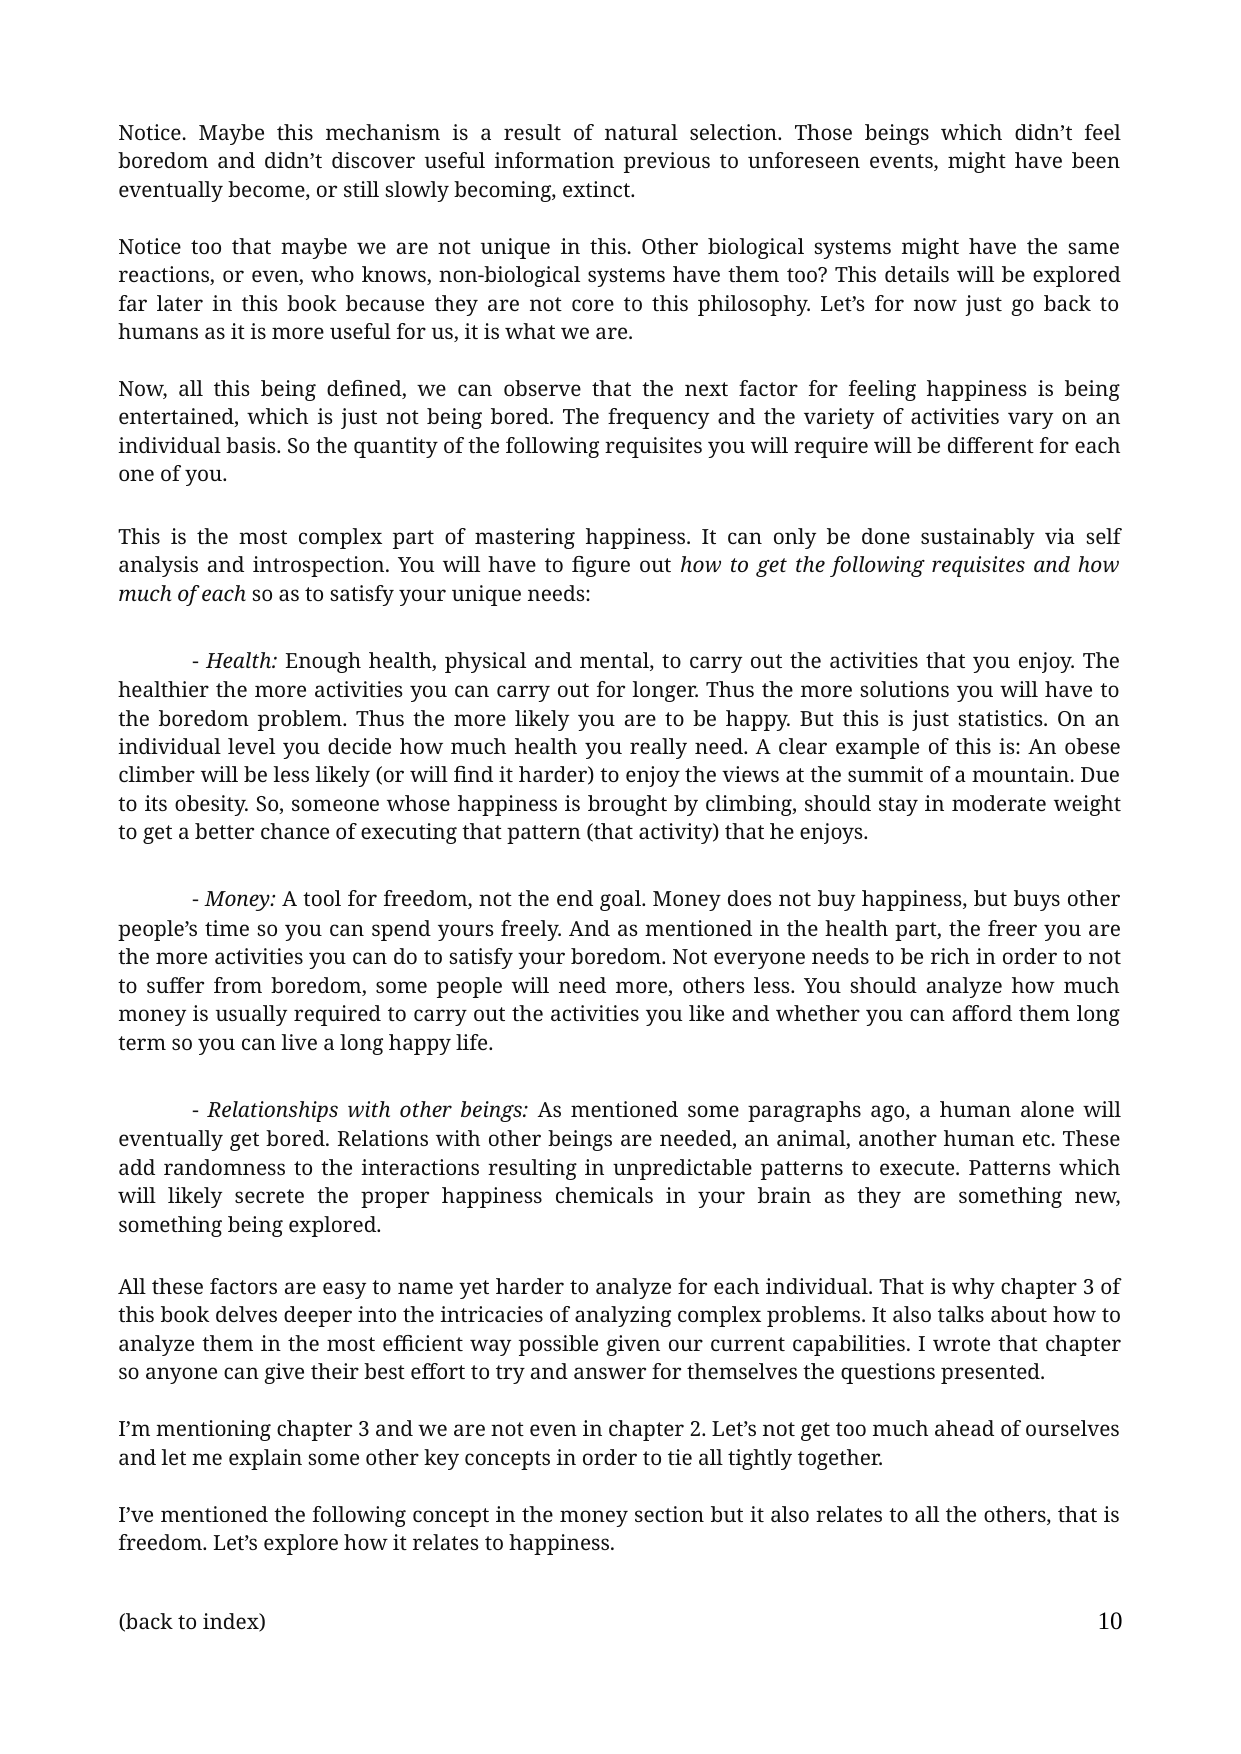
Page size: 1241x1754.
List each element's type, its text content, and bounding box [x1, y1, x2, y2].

text Notice too that maybe we are not unique in this. Other biological systems might have the same reactions, or even, who knows, non-biological systems have them too? This details will be explored far later in this book because they are not core to this philosophy. Let’s for now just go back to humans as it is more useful for us, it is what we are. [118, 232, 1122, 346]
text - Health: Enough health, physical and mental, to carry out the activities that you enjoy. The healthier the more activities you can carry out for longer. Thus the more solutions you will have to the boredom problem. Thus the more likely you are to be happy. But this is just statistics. On an individual level you decide how much health you really need. A clear example of this is: An obese climber will be less likely (or will find it harder) to enjoy the views at the summit of a mountain. Due to its obesity. So, someone whose happiness is brought by climbing, should stay in moderate weight to get a better chance of executing that pattern (that activity) that he enjoys. [118, 641, 1122, 846]
text I’m mentioning chapter 3 and we are not even in chapter 2. Let’s not get too much ahead of ourselves and let me explain some other key concepts in order to tie all tightly together. [118, 1414, 1122, 1471]
text Now, all this being defined, we can observe that the next factor for feeling happiness is being entertained, which is just not being bored. The frequency and the variety of activities vary on an individual basis. So the quantity of the following requisites you will require will be different for each one of you. [118, 374, 1122, 488]
text This is the most complex part of mastering happiness. It can only be done sustainably via self analysis and introspection. You will have to figure out how to get the following requisites and how much of each so as to satisfy your unique needs: [118, 522, 1122, 607]
text All these factors are easy to name yet harder to analyze for each individual. That is why chapter 3 of this book delves deeper into the intricacies of analyzing complex problems. It also talks about how to analyze them in the most efficient way possible given our current capabilities. I wrote that chapter so anyone can give their best effort to try and answer for themselves the questions presented. [118, 1272, 1122, 1386]
text - Money: A tool for freedom, not the end goal. Money does not buy happiness, but buys other people’s time so you can spend yours freely. And as mentioned in the health part, the freer you are the more activities you can do to satisfy your boredom. Not everyone needs to be rich in order to not to suffer from boredom, some people will need more, others less. You should analyze how much money is usually required to carry out the activities you like and whether you can afford them long term so you can live a long happy life. [118, 880, 1122, 1056]
text I’ve mentioned the following concept in the money section but it also relates to all the others, that is freedom. Let’s explore how it relates to happiness. [118, 1500, 1122, 1557]
text - Relationships with other beings: As mentioned some paragraphs ago, a human alone will eventually get bored. Relations with other beings are needed, an animal, another human etc. These add randomness to the interactions resulting in unpredictable patterns to execute. Patterns which will likely secrete the proper happiness chemicals in your brain as they are something new, something being explored. [118, 1090, 1122, 1238]
text Notice. Maybe this mechanism is a result of natural selection. Those beings which didn’t feel boredom and didn’t discover useful information previous to unforeseen events, might have been eventually become, or still slowly becoming, extinct. [118, 118, 1122, 203]
